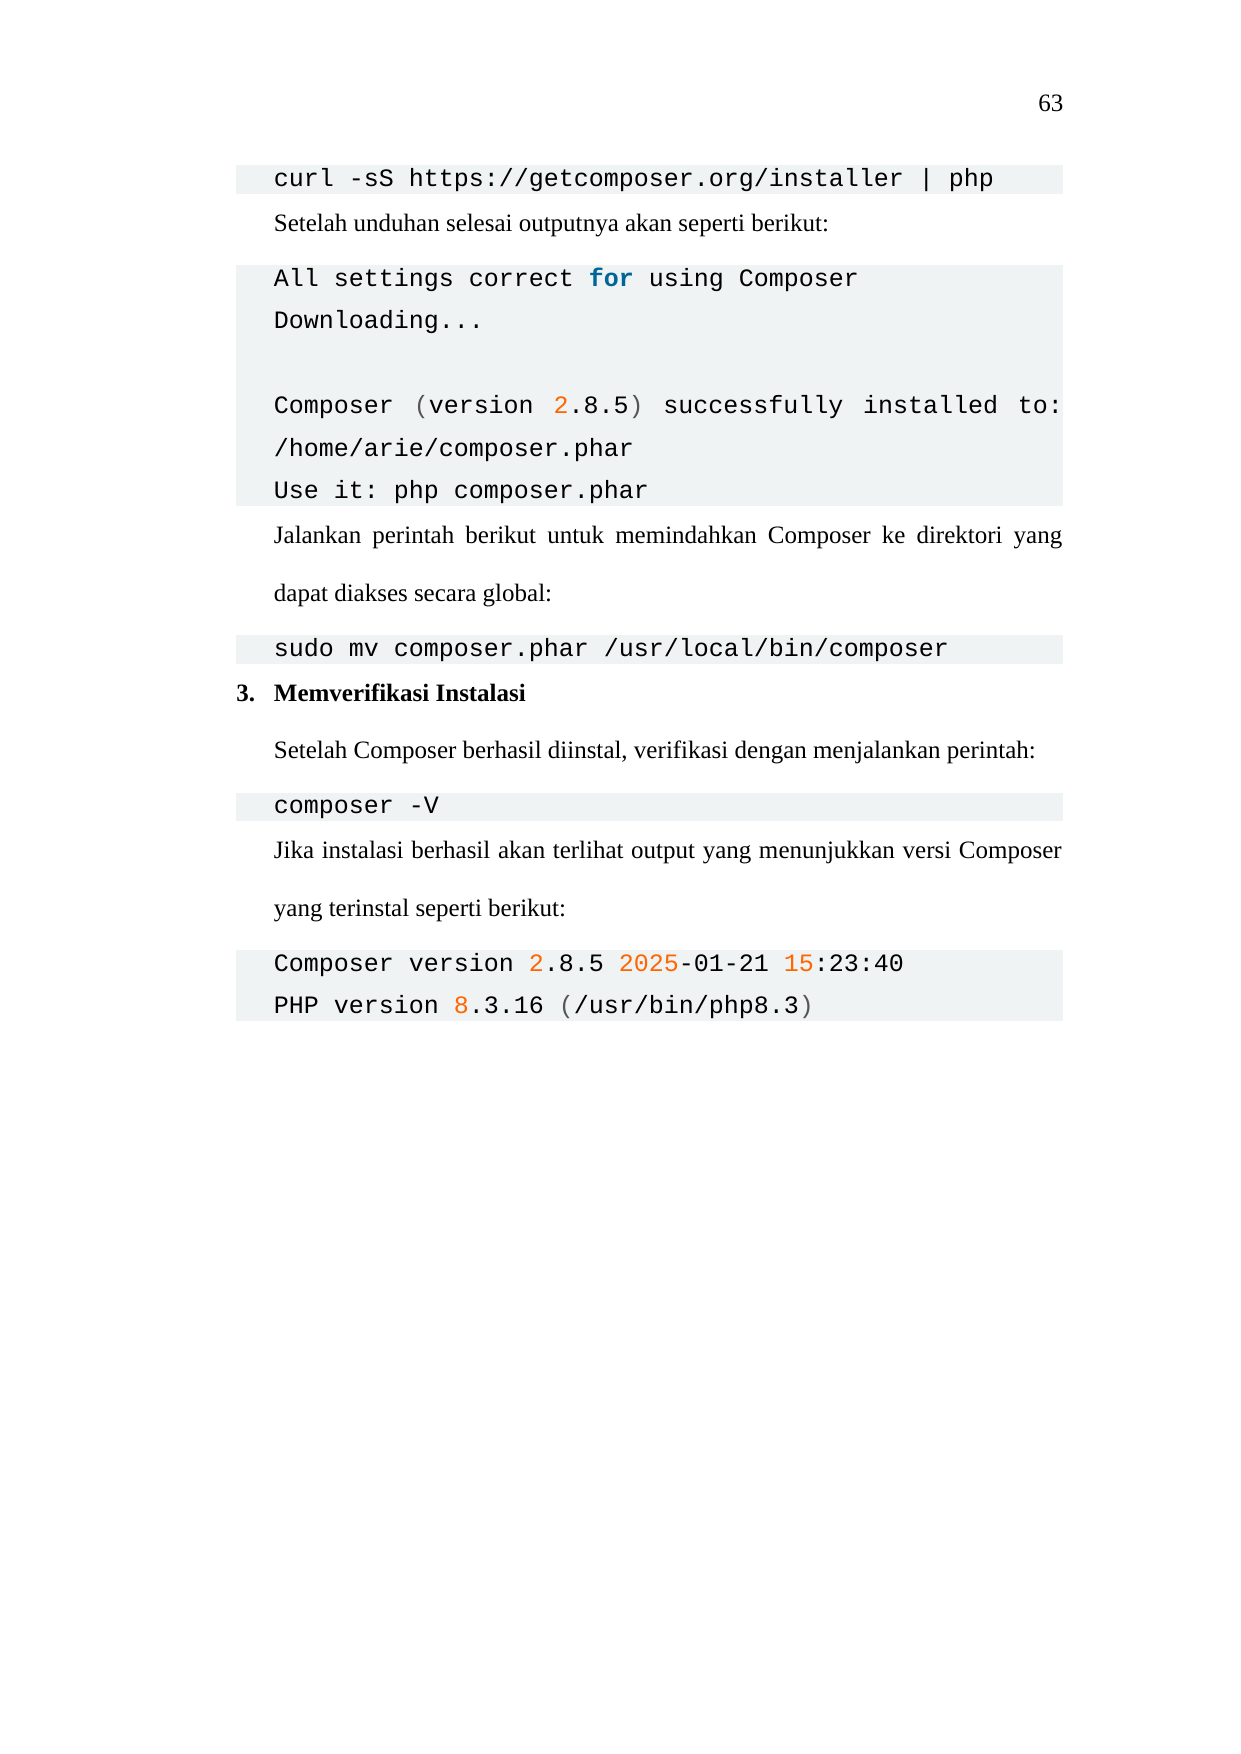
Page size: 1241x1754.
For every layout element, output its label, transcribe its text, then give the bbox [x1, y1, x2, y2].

list Setelah unduhan selesai outputnya akan seperti berikut: [236, 208, 1063, 237]
list Jika instalasi berhasil akan terlihat output yang menunjukkan versi Composer yang terinstal seperti berikut: [236, 835, 1063, 922]
list composer -V [236, 793, 1063, 821]
list Use it: php composer.phar [236, 478, 1063, 506]
list Composer version 2.8.5 2025-01-21 15:23:40 [236, 950, 1063, 979]
list All settings correct for using Composer [236, 265, 1063, 294]
list Jalankan perintah berikut untuk memindahkan Composer ke direktori yang dapat diakses secara global: [236, 520, 1063, 607]
list Setelah Composer berhasil diinstal, verifikasi dengan menjalankan perintah: [236, 735, 1063, 764]
list PHP version 8.3.16 (/usr/bin/php8.3) [236, 993, 1063, 1021]
list curl -sS https://getcomposer.org/installer | php [236, 165, 1063, 194]
list Downloading... [236, 308, 1063, 336]
list Composer (version 2.8.5) successfully installed to: /home/arie/composer.phar [236, 393, 1063, 464]
list Memverifikasi Instalasi [236, 678, 1063, 707]
list sudo mv composer.phar /usr/local/bin/composer [236, 635, 1063, 664]
